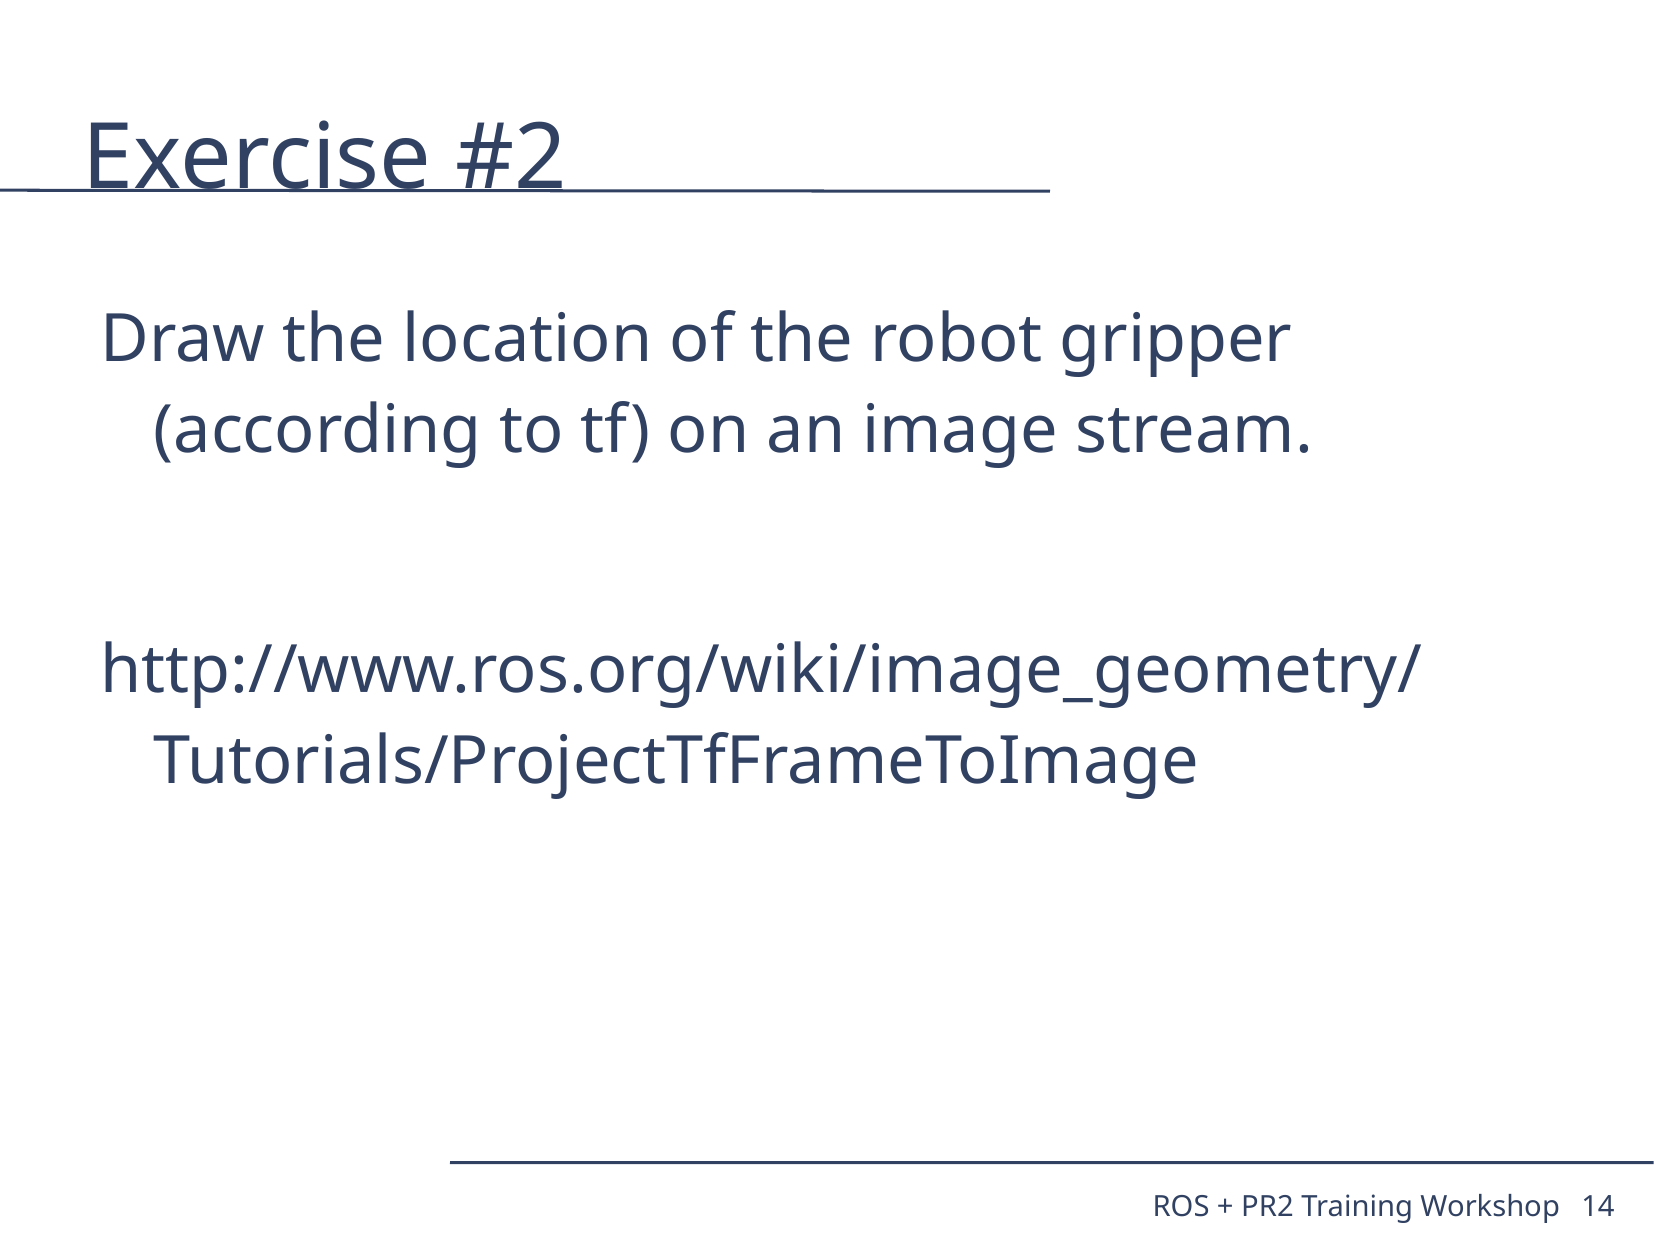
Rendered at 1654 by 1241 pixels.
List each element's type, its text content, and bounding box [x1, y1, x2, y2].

title Exercise #2 [82, 56, 1571, 250]
list Draw the location of the robot gripper (according to tf) on an image stream. http://www.ros.org/wiki/image_geometry/Tutorials/ProjectTfFrameToImage [82, 290, 1571, 1109]
